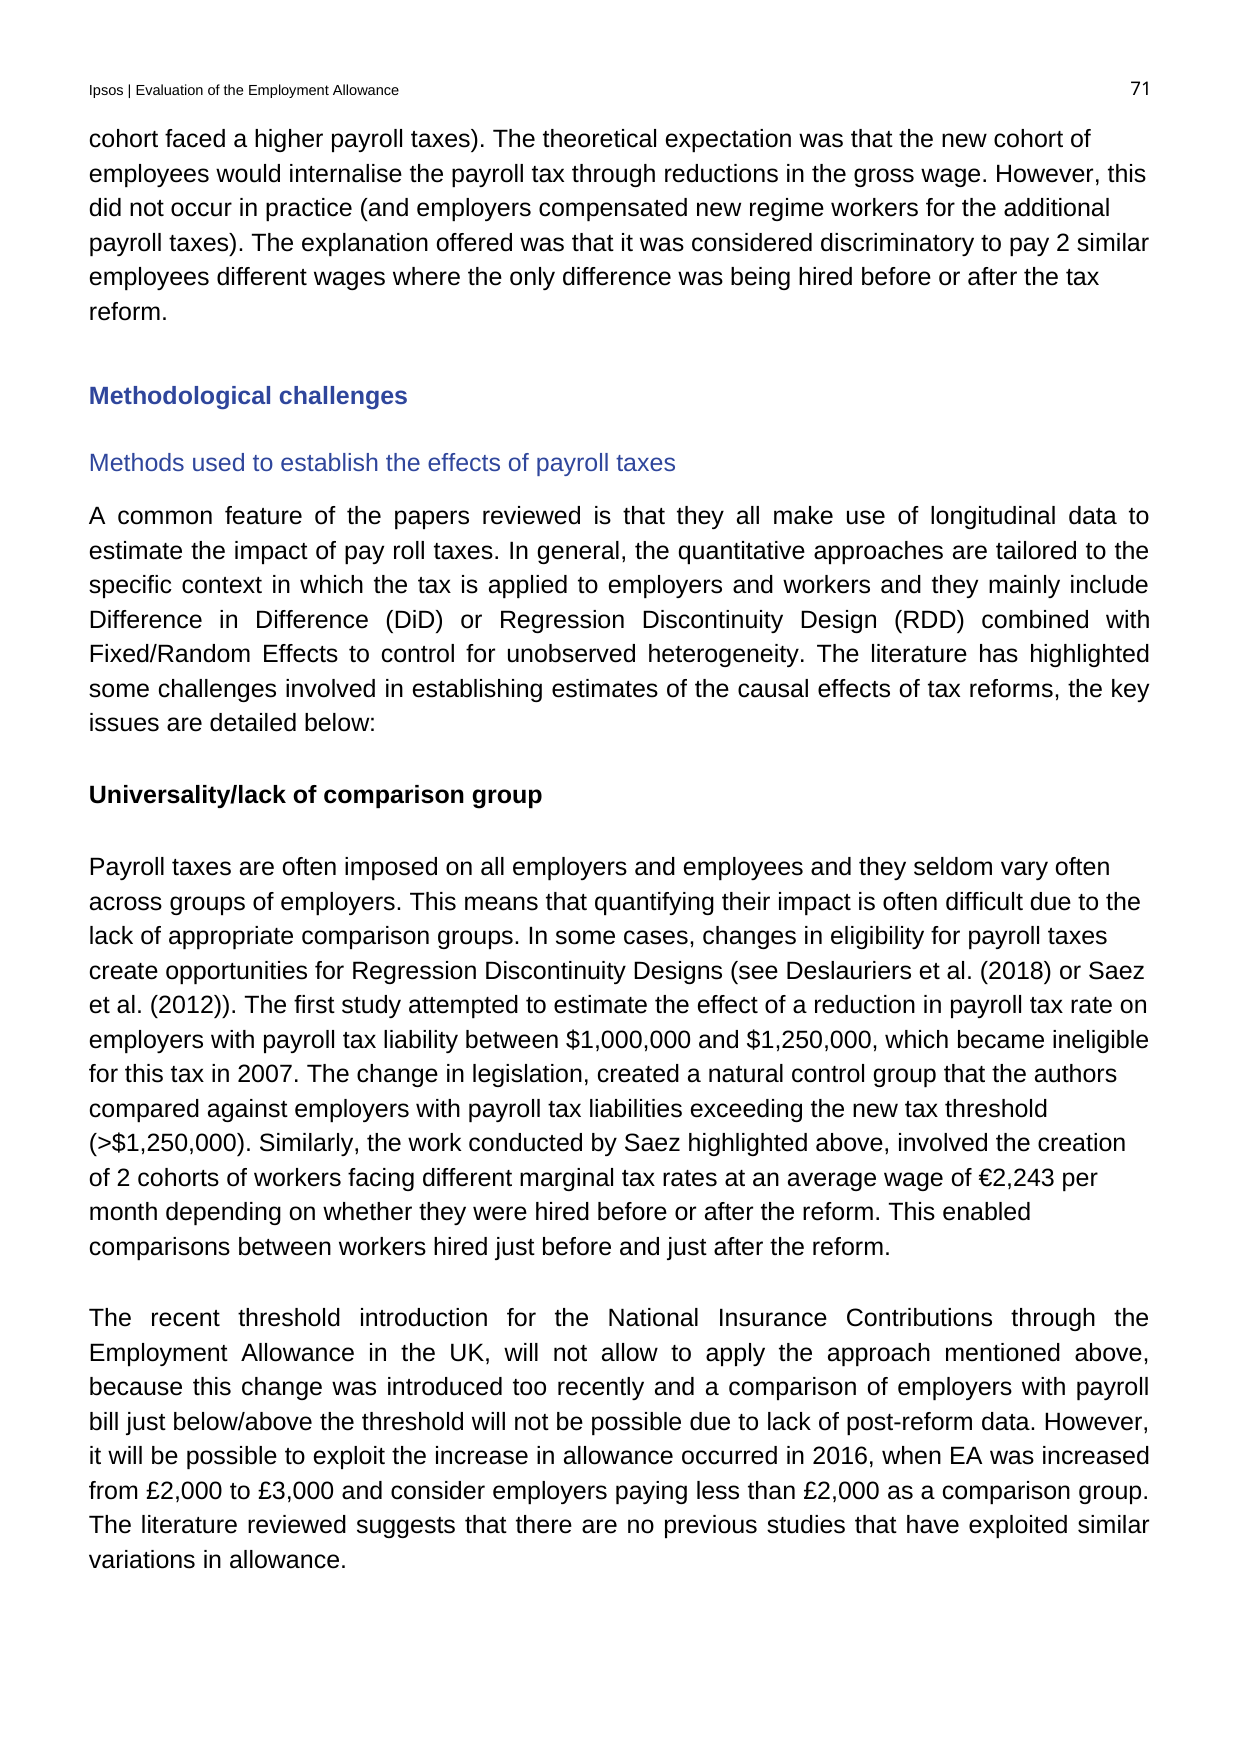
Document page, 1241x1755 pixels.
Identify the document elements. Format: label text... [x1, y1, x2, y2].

subtitle Methodological challenges [89, 381, 1152, 410]
list Payroll taxes are often imposed on all employers and employees and they seldom vary often across groups of employers. This means that quantifying their impact is often difficult due to the lack of appropriate comparison groups. In some cases, changes in eligibility for payroll taxes create opportunities for Regression Discontinuity Designs (see Deslauriers et al. (2018) or Saez et al. (2012)). The first study attempted to estimate the effect of a reduction in payroll tax rate on employers with payroll tax liability between $1,000,000 and $1,250,000, which became ineligible for this tax in 2007. The change in legislation, created a natural control group that the authors compared against employers with payroll tax liabilities exceeding the new tax threshold (>$1,250,000). Similarly, the work conducted by Saez highlighted above, involved the creation of 2 cohorts of workers facing different marginal tax rates at an average wage of €2,243 per month depending on whether they were hired before or after the reform. This enabled comparisons between workers hired just before and just after the reform. [89, 852, 1152, 1260]
list Universality/lack of comparison group [89, 780, 1152, 809]
text The recent threshold introduction for the National Insurance Contributions through the Employment Allowance in the UK, will not allow to apply the approach mentioned above, because this change was introduced too recently and a comparison of employers with payroll bill just below/above the threshold will not be possible due to lack of post-reform data. However, it will be possible to exploit the increase in allowance occurred in 2016, when EA was increased from £2,000 to £3,000 and consider employers paying less than £2,000 as a comparison group. The literature reviewed suggests that there are no previous studies that have exploited similar variations in allowance. [89, 1303, 1152, 1573]
list cohort faced a higher payroll taxes). The theoretical expectation was that the new cohort of employees would internalise the payroll tax through reductions in the gross wage. However, this did not occur in practice (and employers compensated new regime workers for the additional payroll taxes). The explanation offered was that it was considered discriminatory to pay 2 similar employees different wages where the only difference was being hired before or after the tax reform. [89, 124, 1152, 326]
text A common feature of the papers reviewed is that they all make use of longitudinal data to estimate the impact of pay roll taxes. In general, the quantitative approaches are tailored to the specific context in which the tax is applied to employers and workers and they mainly include Difference in Difference (DiD) or Regression Discontinuity Design (RDD) combined with Fixed/Random Effects to control for unobserved heterogeneity. The literature has highlighted some challenges involved in establishing estimates of the causal effects of tax reforms, the key issues are detailed below: [89, 501, 1152, 737]
subtitle Methods used to establish the effects of payroll taxes [89, 448, 1152, 476]
